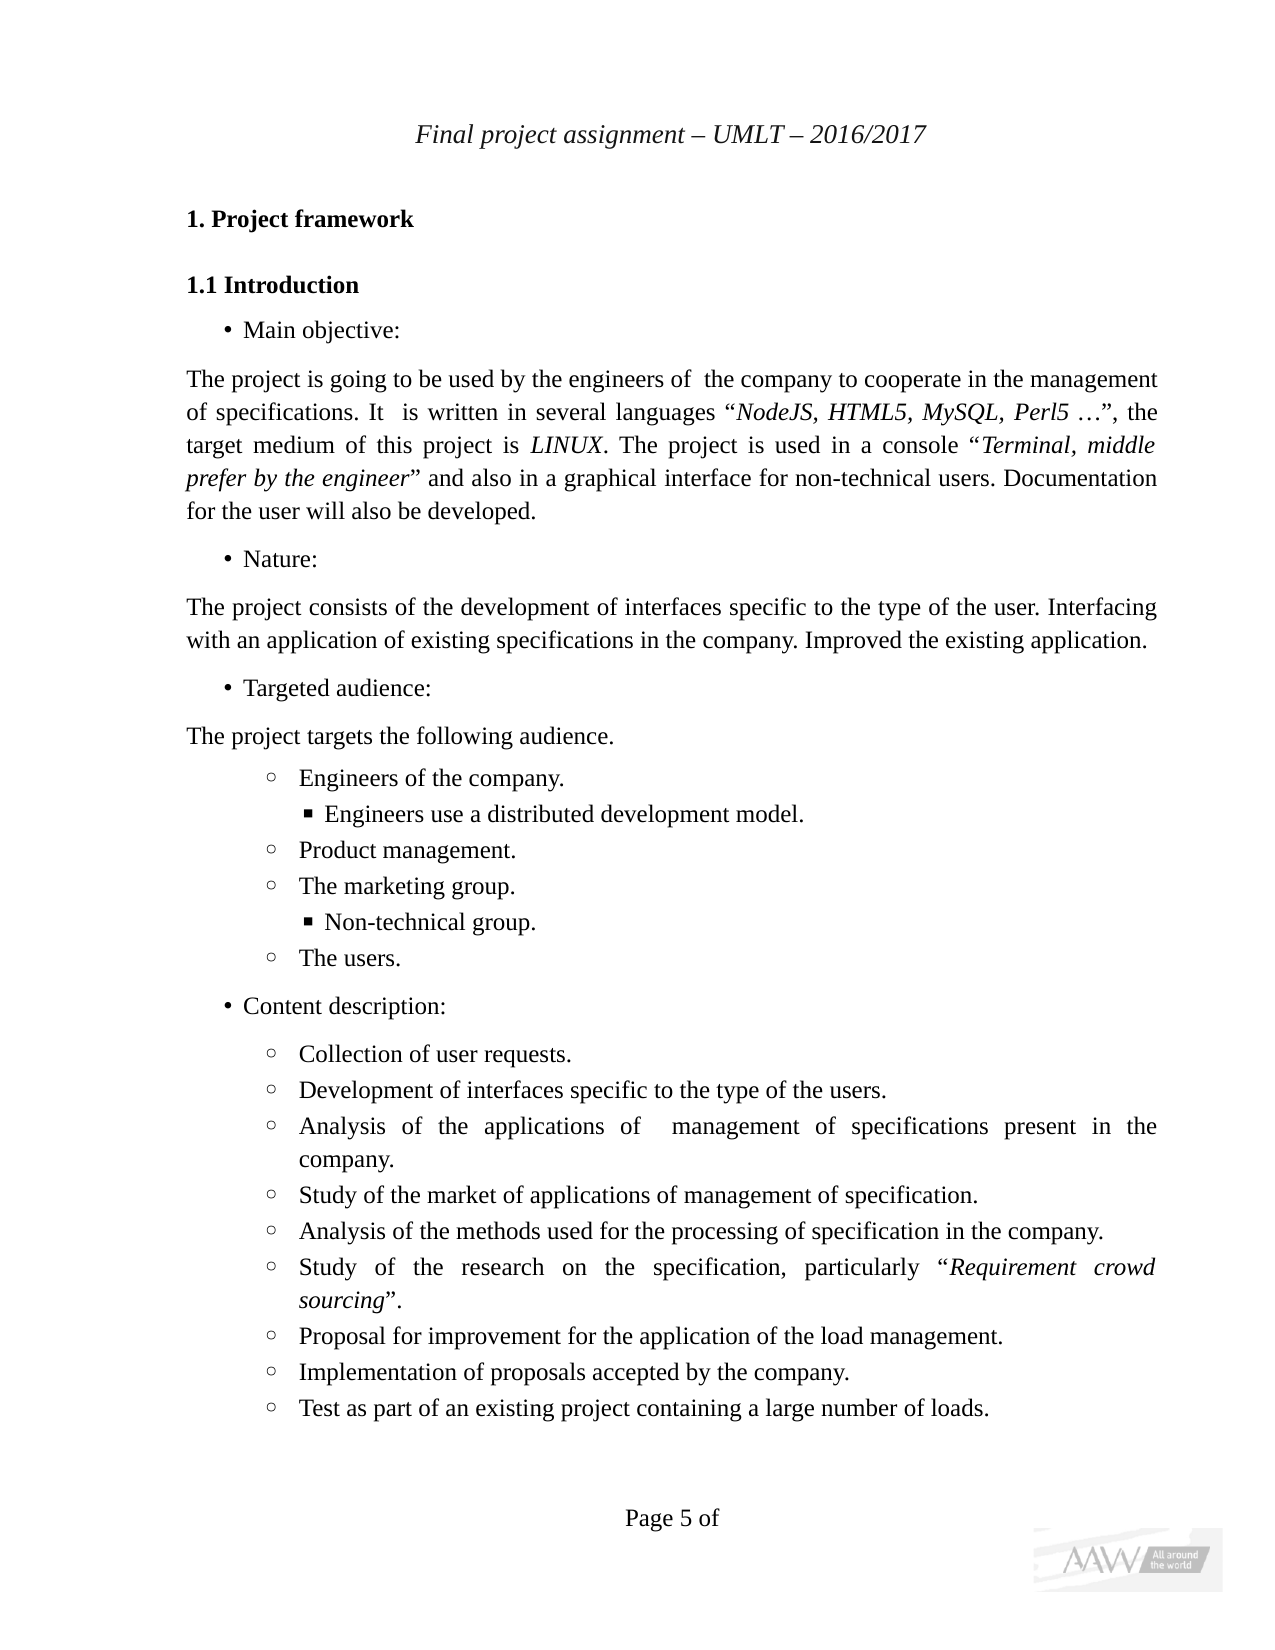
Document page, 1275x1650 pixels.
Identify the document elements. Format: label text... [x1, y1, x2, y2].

list Proposal for improvement for the application of the load management. [261, 1321, 1158, 1350]
list Main objective: [223, 316, 1158, 344]
list Analysis of the methods used for the processing of specification in the company. [261, 1216, 1158, 1245]
list Study of the market of applications of management of specification. [261, 1180, 1158, 1209]
list Implementation of proposals accepted by the company. [261, 1357, 1158, 1386]
list Product management. [261, 835, 1158, 864]
list Development of interfaces specific to the type of the users. [261, 1075, 1158, 1104]
list The users. [261, 943, 1158, 972]
list Test as part of an existing project containing a large number of loads. [261, 1393, 1158, 1422]
list Collection of user requests. [261, 1039, 1158, 1068]
list Engineers of the company. [261, 763, 1158, 792]
list The project consists of the development of interfaces specific to the type of the user. Interfacing with an application of existing specifications in the company. Improved the existing application. [186, 592, 1158, 653]
subtitle 1.1 Introduction [186, 270, 1158, 299]
list Engineers use a distributed development model. [298, 799, 1158, 828]
list Non-technical group. [298, 907, 1158, 936]
list Targeted audience: [223, 673, 1158, 702]
list The marketing group. [261, 871, 1158, 900]
subtitle 1. Project framework [186, 204, 1158, 232]
picture [1033, 1528, 1223, 1592]
list Nature: [223, 544, 1158, 572]
list The project is going to be used by the engineers of the company to cooperate in the management of specifications. It is written in several languages “NodeJS, HTML5, MySQL, Perl5 …”, the target medium of this project is LINUX. The project is used in a console “Terminal, middle prefer by the engineer” and also in a graphical interface for non-technical users. Documentation for the user will also be developed. [186, 364, 1158, 524]
list Content description: [223, 991, 1158, 1020]
list The project targets the following audience. [186, 721, 1158, 749]
list Study of the research on the specification, particularly “Requirement crowd sourcing”. [261, 1252, 1158, 1314]
list Analysis of the applications of management of specifications present in the company. [261, 1111, 1158, 1173]
